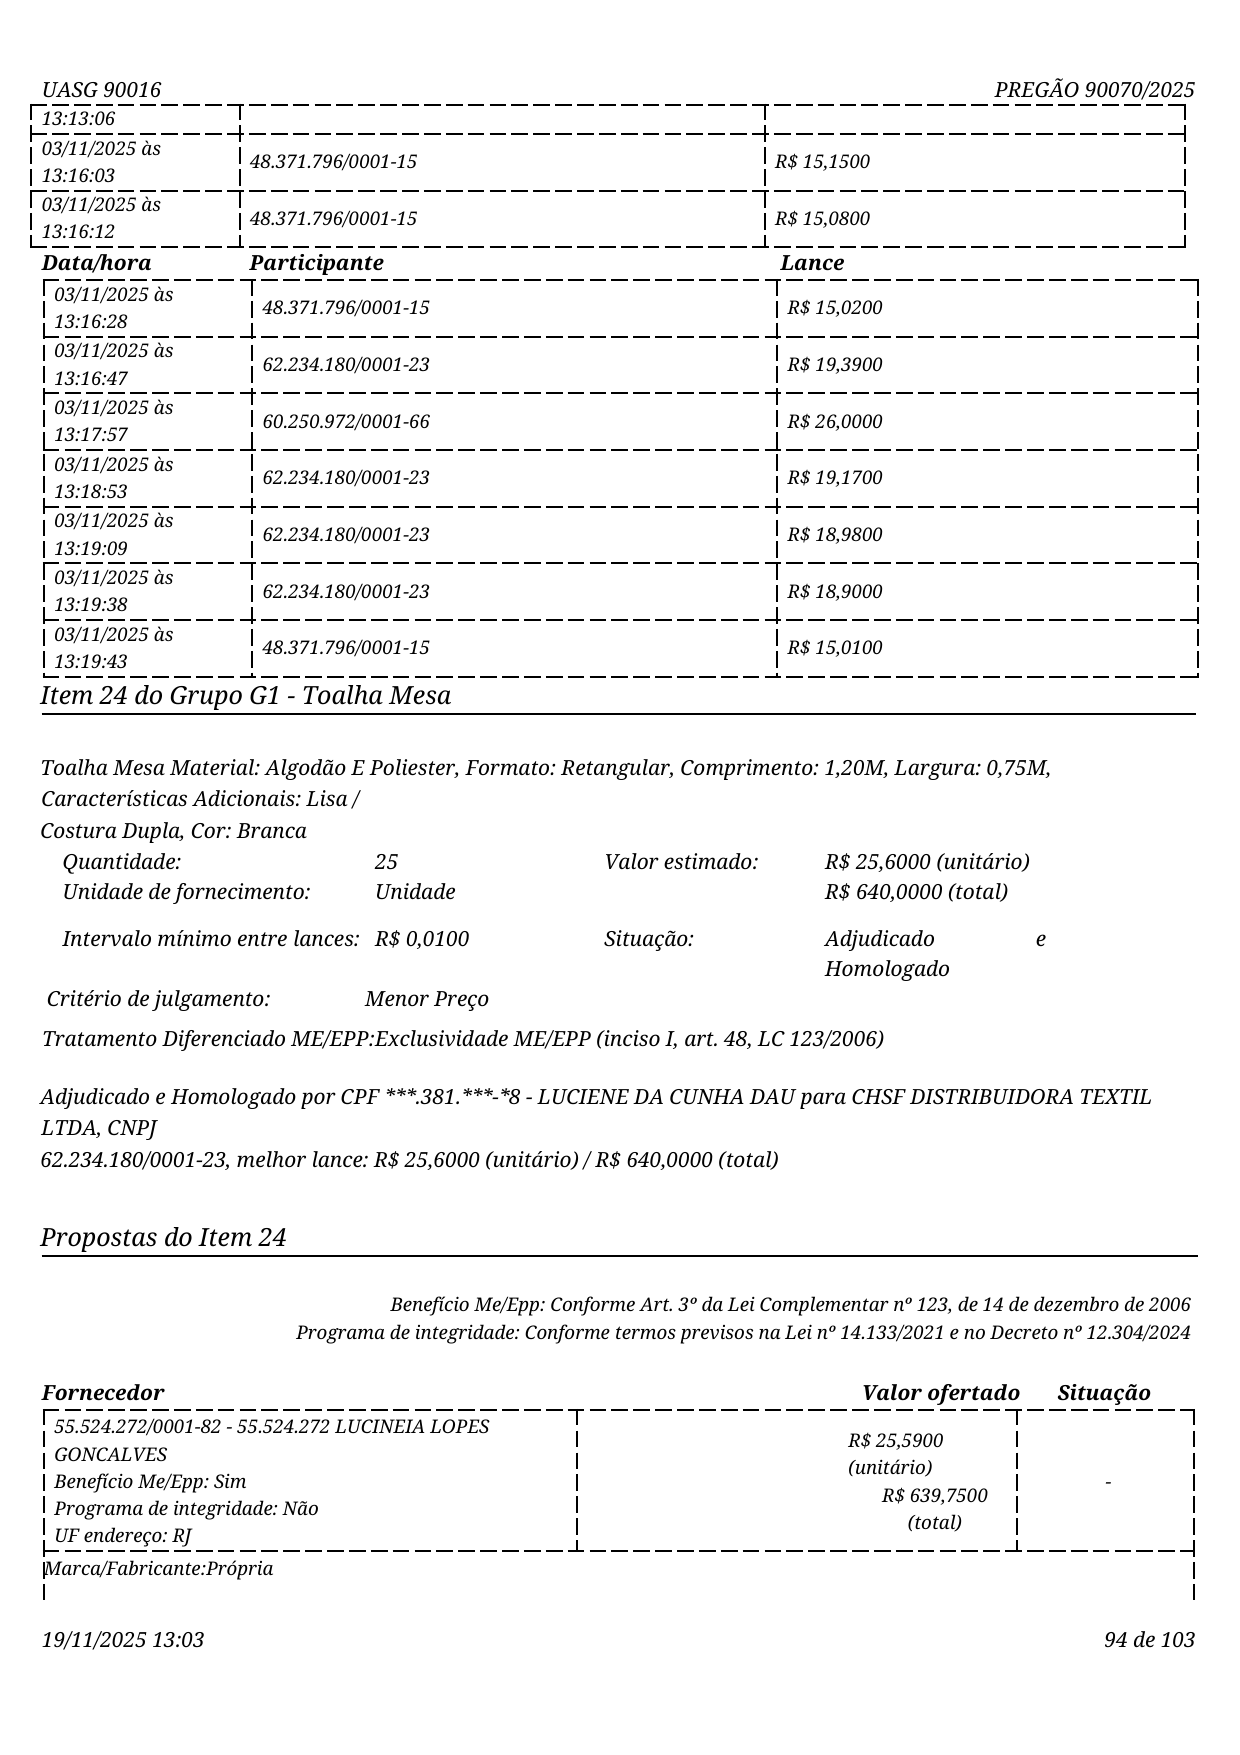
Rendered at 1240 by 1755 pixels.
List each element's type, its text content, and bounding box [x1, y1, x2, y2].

table_cell R$ 0,0100 [375, 924, 604, 984]
text Propostas do Item 24 [40, 1219, 1198, 1253]
table_header - [1101, 1409, 1194, 1550]
table_cell 03/11/2025 às 13:16:12 [31, 190, 239, 246]
table_cell Situação: [604, 924, 825, 984]
table_cell [848, 1550, 1017, 1601]
text Costura Dupla, Cor: Branca [40, 816, 1198, 844]
table_cell R$ 19,1700 [777, 449, 1198, 506]
table_cell R$ 18,9800 [777, 506, 1198, 562]
table_cell 48.371.796/0001-15 [252, 619, 777, 676]
table_cell Unidade de fornecimento: [63, 877, 375, 924]
table_header R$ 15,0200 [777, 279, 1198, 336]
table_header 48.371.796/0001-15 [252, 279, 777, 336]
table_cell 03/11/2025 às 13:16:03 [31, 133, 239, 189]
table_cell 13:13:06 [31, 104, 239, 133]
text Tratamento Diferenciado ME/EPP: Exclusividade ME/EPP (inciso I, art. 48, LC 123/2006) [42, 1024, 1198, 1053]
table_cell R$ 18,9000 [777, 562, 1198, 619]
table_header Valor estimado: [604, 847, 825, 877]
table_header 03/11/2025 às 13:16:28 [44, 279, 252, 336]
table_cell R$ 15,0100 [777, 619, 1198, 676]
text 62.234.180/0001-23, melhor lance: R$ 25,6000 (unitário) / R$ 640,0000 (total) [40, 1145, 1198, 1173]
table_cell R$ 15,0800 [765, 190, 1185, 246]
table_header Quantidade: [63, 847, 375, 877]
table_cell R$ 26,0000 [777, 392, 1198, 449]
table_cell [604, 877, 825, 924]
table_cell R$ 19,3900 [777, 336, 1198, 392]
table_cell [765, 104, 1185, 133]
table_cell [1101, 1550, 1194, 1601]
table_cell 03/11/2025 às 13:19:38 [44, 562, 252, 619]
text Fornecedor Valor ofertado Situação [42, 1378, 1198, 1406]
table_cell Unidade [375, 877, 604, 924]
table_cell 48.371.796/0001-15 [240, 133, 764, 189]
table_cell 03/11/2025 às 13:18:53 [44, 449, 252, 506]
table_cell Intervalo mínimo entre lances: [63, 924, 375, 984]
text Item 24 do Grupo G1 - Toalha Mesa [40, 678, 1198, 712]
table_cell 03/11/2025 às 13:17:57 [44, 392, 252, 449]
text Benefício Me/Epp: Conforme Art. 3º da Lei Complementar nº 123, de 14 de dezembro de 2006 [42, 1291, 1193, 1317]
table_cell 62.234.180/0001-23 [252, 562, 777, 619]
table_header R$ 25,6000 (unitário) [825, 847, 1048, 877]
table_cell 60.250.972/0001-66 [252, 392, 777, 449]
text Critério de julgamento: Menor Preço [42, 984, 1198, 1013]
table_header [1017, 1409, 1101, 1550]
table_cell R$ 640,0000 (total) [825, 877, 1048, 924]
table_cell [1017, 1550, 1101, 1601]
table_cell 62.234.180/0001-23 [252, 336, 777, 392]
text Adjudicado e Homologado por CPF ***.381.***-*8 - LUCIENE DA CUNHA DAU para CHSF DISTRIBUIDORA TEXTIL LTDA, CNPJ [40, 1082, 1198, 1142]
table_header R$ 25,5900 (unitário) R$ 639,7500 (total) [848, 1409, 1017, 1550]
table_header 25 [375, 847, 604, 877]
table_cell 62.234.180/0001-23 [252, 449, 777, 506]
table_cell 03/11/2025 às 13:16:47 [44, 336, 252, 392]
table_cell 48.371.796/0001-15 [240, 190, 764, 246]
table_cell [240, 104, 764, 133]
table_cell 03/11/2025 às 13:19:09 [44, 506, 252, 562]
table_cell 03/11/2025 às 13:19:43 [44, 619, 252, 676]
table_cell [577, 1550, 848, 1601]
text Toalha Mesa Material: Algodão E Poliester, Formato: Retangular, Comprimento: 1,20M, Largura: 0,75M, Características Adicionais: Lisa / [40, 753, 1198, 813]
table_header [577, 1409, 848, 1550]
table_header 55.524.272/0001-82 - 55.524.272 LUCINEIA LOPES GONCALVES Benefício Me/Epp: Sim Programa de integridade: Não UF endereço: RJ [44, 1409, 577, 1550]
text Programa de integridade: Conforme termos previsos na Lei nº 14.133/2021 e no Decreto nº 12.304/2024 [42, 1319, 1193, 1344]
table_cell 62.234.180/0001-23 [252, 506, 777, 562]
text Data/hora Participante Lance [42, 248, 1198, 277]
table_cell R$ 15,1500 [765, 133, 1185, 189]
table_cell Marca/Fabricante: Própria [44, 1550, 577, 1601]
table_cell Adjudicado e Homologado [825, 924, 1048, 984]
